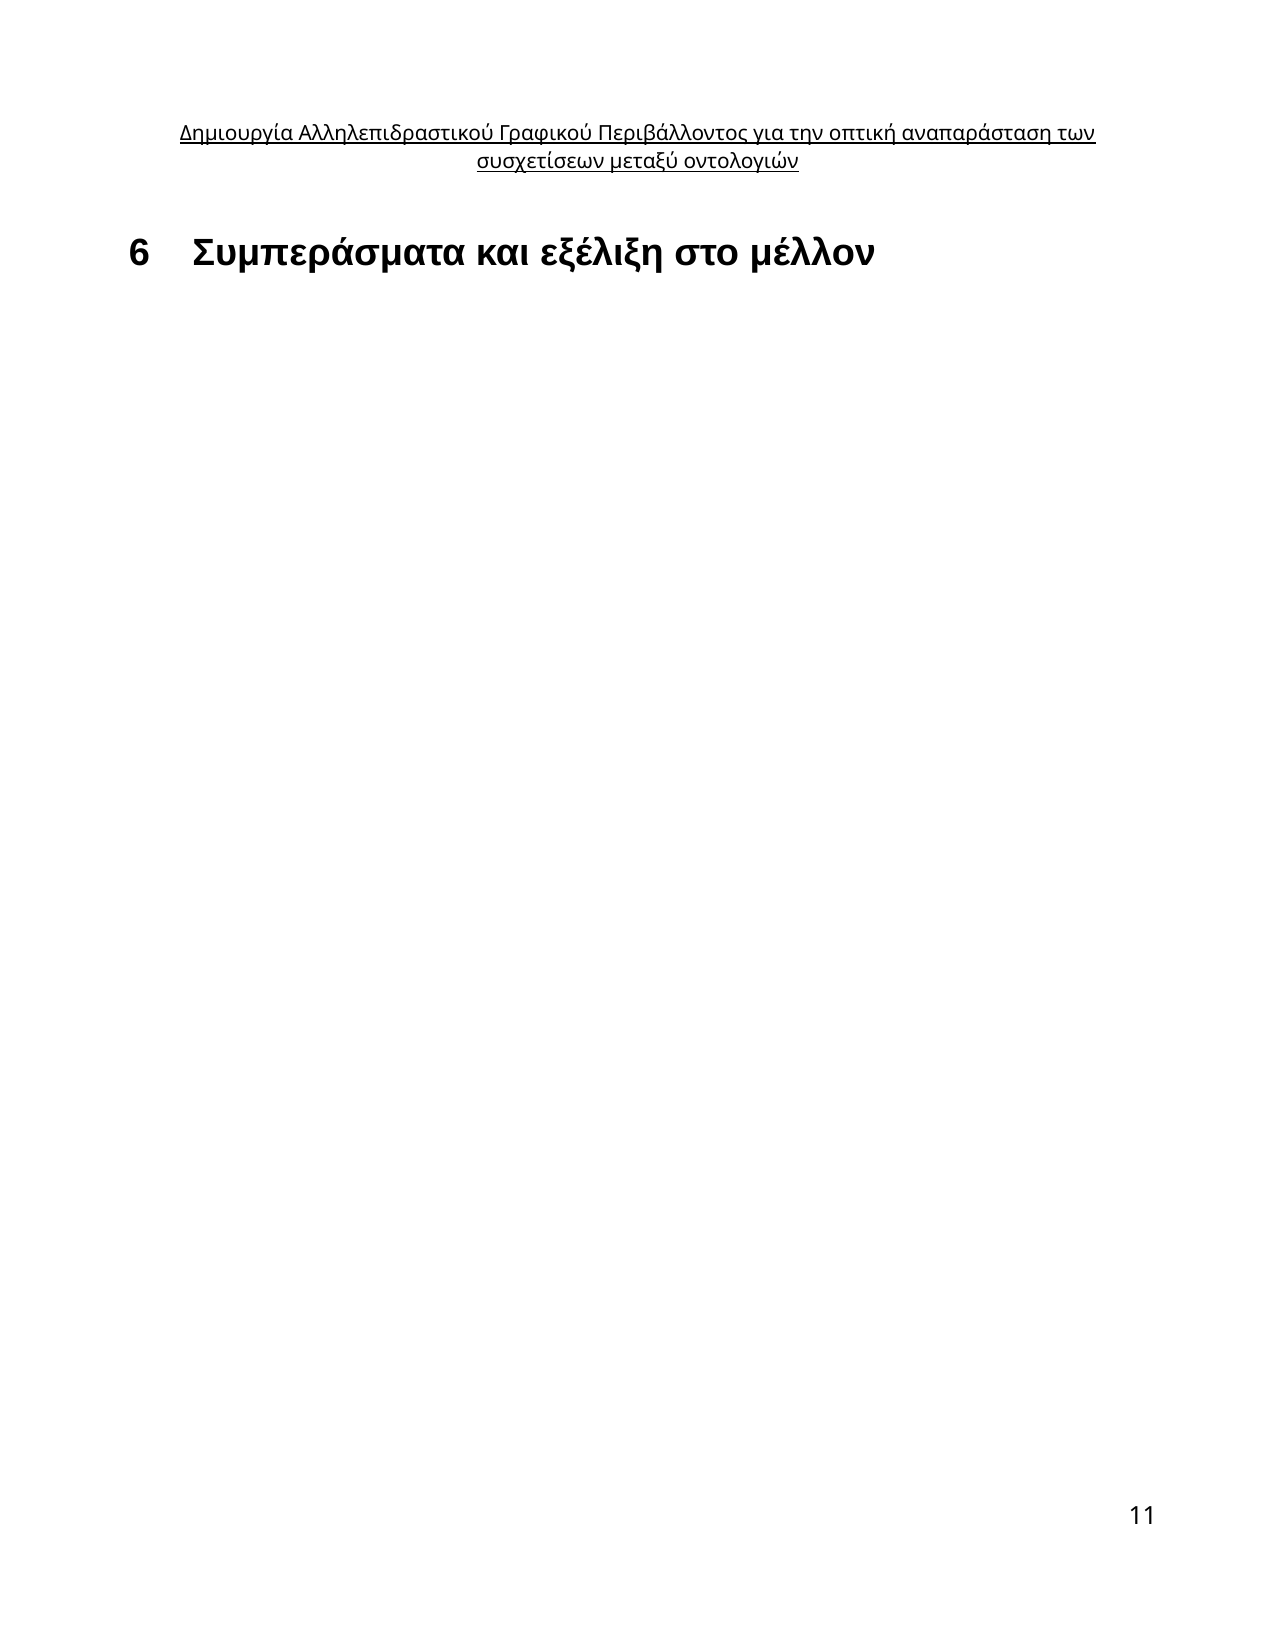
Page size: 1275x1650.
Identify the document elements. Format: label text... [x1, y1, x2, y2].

subtitle Συμπεράσματα και εξέλιξη στο μέλλον [118, 229, 1157, 273]
